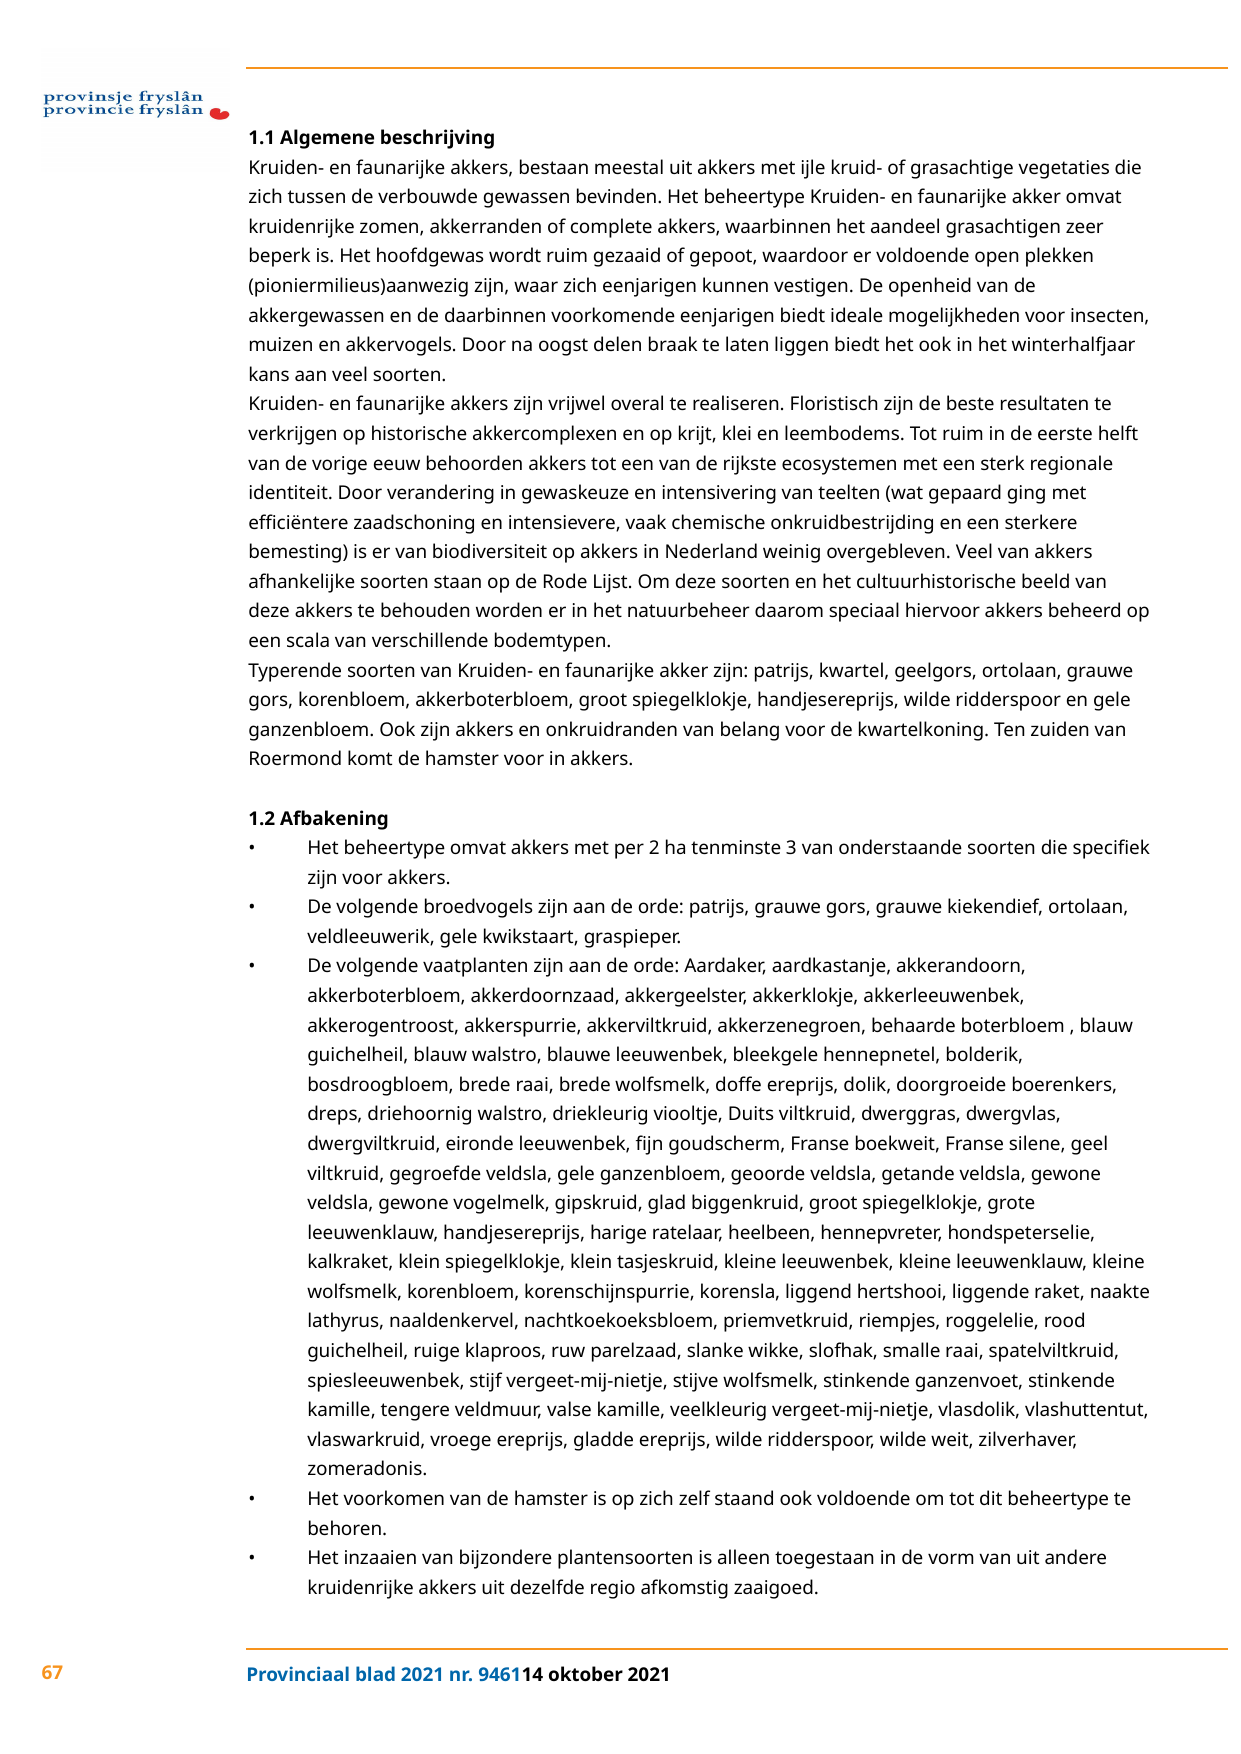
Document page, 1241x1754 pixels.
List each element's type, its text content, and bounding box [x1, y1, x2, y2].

list Het beheertype omvat akkers met per 2 ha tenminste 3 van onderstaande soorten die specifiek zijn voor akkers. [248, 834, 1152, 890]
text Kruiden- en faunarijke akkers zijn vrijwel overal te realiseren. Floristisch zijn de beste resultaten te verkrijgen op historische akkercomplexen en op krijt, klei en leembodems. Tot ruim in de eerste helft van de vorige eeuw behoorden akkers tot een van de rijkste ecosystemen met een sterk regionale identiteit. Door verandering in gewaskeuze en intensivering van teelten (wat gepaard ging met efficiëntere zaadschoning en intensievere, vaak chemische onkruidbestrijding en een sterkere bemesting) is er van biodiversiteit op akkers in Nederland weinig overgebleven. Veel van akkers afhankelijke soorten staan op de Rode Lijst. Om deze soorten en het cultuurhistorische beeld van deze akkers te behouden worden er in het natuurbeheer daarom speciaal hiervoor akkers beheerd op een scala van verschillende bodemtypen. [248, 391, 1152, 653]
text Typerende soorten van Kruiden- en faunarijke akker zijn: patrijs, kwartel, geelgors, ortolaan, grauwe gors, korenbloem, akkerboterbloem, groot spiegelklokje, handjesereprijs, wilde ridderspoor en gele ganzenbloem. Ook zijn akkers en onkruidranden van belang voor de kwartelkoning. Ten zuiden van Roermond komt de hamster voor in akkers. [248, 657, 1152, 771]
list Het voorkomen van de hamster is op zich zelf staand ook voldoende om tot dit beheertype te behoren. [248, 1485, 1152, 1541]
list De volgende broedvogels zijn aan de orde: patrijs, grauwe gors, grauwe kiekendief, ortolaan, veldleeuwerik, gele kwikstaart, graspieper. [248, 893, 1152, 949]
text Kruiden- en faunarijke akkers, bestaan meestal uit akkers met ijle kruid- of grasachtige vegetaties die zich tussen de verbouwde gewassen bevinden. Het beheertype Kruiden- en faunarijke akker omvat kruidenrijke zomen, akkerranden of complete akkers, waarbinnen het aandeel grasachtigen zeer beperk is. Het hoofdgewas wordt ruim gezaaid of gepoot, waardoor er voldoende open plekken (pioniermilieus)aanwezig zijn, waar zich eenjarigen kunnen vestigen. De openheid van de akkergewassen en de daarbinnen voorkomende eenjarigen biedt ideale mogelijkheden voor insecten, muizen en akkervogels. Door na oogst delen braak te laten liggen biedt het ook in het winterhalfjaar kans aan veel soorten. [248, 154, 1152, 387]
text 1.2 Afbakening [248, 805, 1152, 831]
text 1.1 Algemene beschrijving [248, 124, 1152, 150]
list De volgende vaatplanten zijn aan de orde: Aardaker, aardkastanje, akkerandoorn, akkerboterbloem, akkerdoornzaad, akkergeelster, akkerklokje, akkerleeuwenbek, akkerogentroost, akkerspurrie, akkerviltkruid, akkerzenegroen, behaarde boterbloem , blauw guichelheil, blauw walstro, blauwe leeuwenbek, bleekgele hennepnetel, bolderik, bosdroogbloem, brede raai, brede wolfsmelk, doffe ereprijs, dolik, doorgroeide boerenkers, dreps, driehoornig walstro, driekleurig viooltje, Duits viltkruid, dwerggras, dwergvlas, dwergviltkruid, eironde leeuwenbek, fijn goudscherm, Franse boekweit, Franse silene, geel viltkruid, gegroefde veldsla, gele ganzenbloem, geoorde veldsla, getande veldsla, gewone veldsla, gewone vogelmelk, gipskruid, glad biggenkruid, groot spiegelklokje, grote leeuwenklauw, handjesereprijs, harige ratelaar, heelbeen, hennepvreter, hondspeterselie, kalkraket, klein spiegelklokje, klein tasjeskruid, kleine leeuwenbek, kleine leeuwenklauw, kleine wolfsmelk, korenbloem, korenschijnspurrie, korensla, liggend hertshooi, liggende raket, naakte lathyrus, naaldenkervel, nachtkoekoeksbloem, priemvetkruid, riempjes, roggelelie, rood guichelheil, ruige klaproos, ruw parelzaad, slanke wikke, slofhak, smalle raai, spatelviltkruid, spiesleeuwenbek, stijf vergeet-mij-nietje, stijve wolfsmelk, stinkende ganzenvoet, stinkende kamille, tengere veldmuur, valse kamille, veelkleurig vergeet-mij-nietje, vlasdolik, vlashuttentut, vlaswarkruid, vroege ereprijs, gladde ereprijs, wilde ridderspoor, wilde weit, zilverhaver, zomeradonis. [248, 953, 1152, 1481]
list Het inzaaien van bijzondere plantensoorten is alleen toegestaan in de vorm van uit andere kruidenrijke akkers uit dezelfde regio afkomstig zaaigoed. [248, 1544, 1152, 1600]
picture [41, 47, 231, 172]
